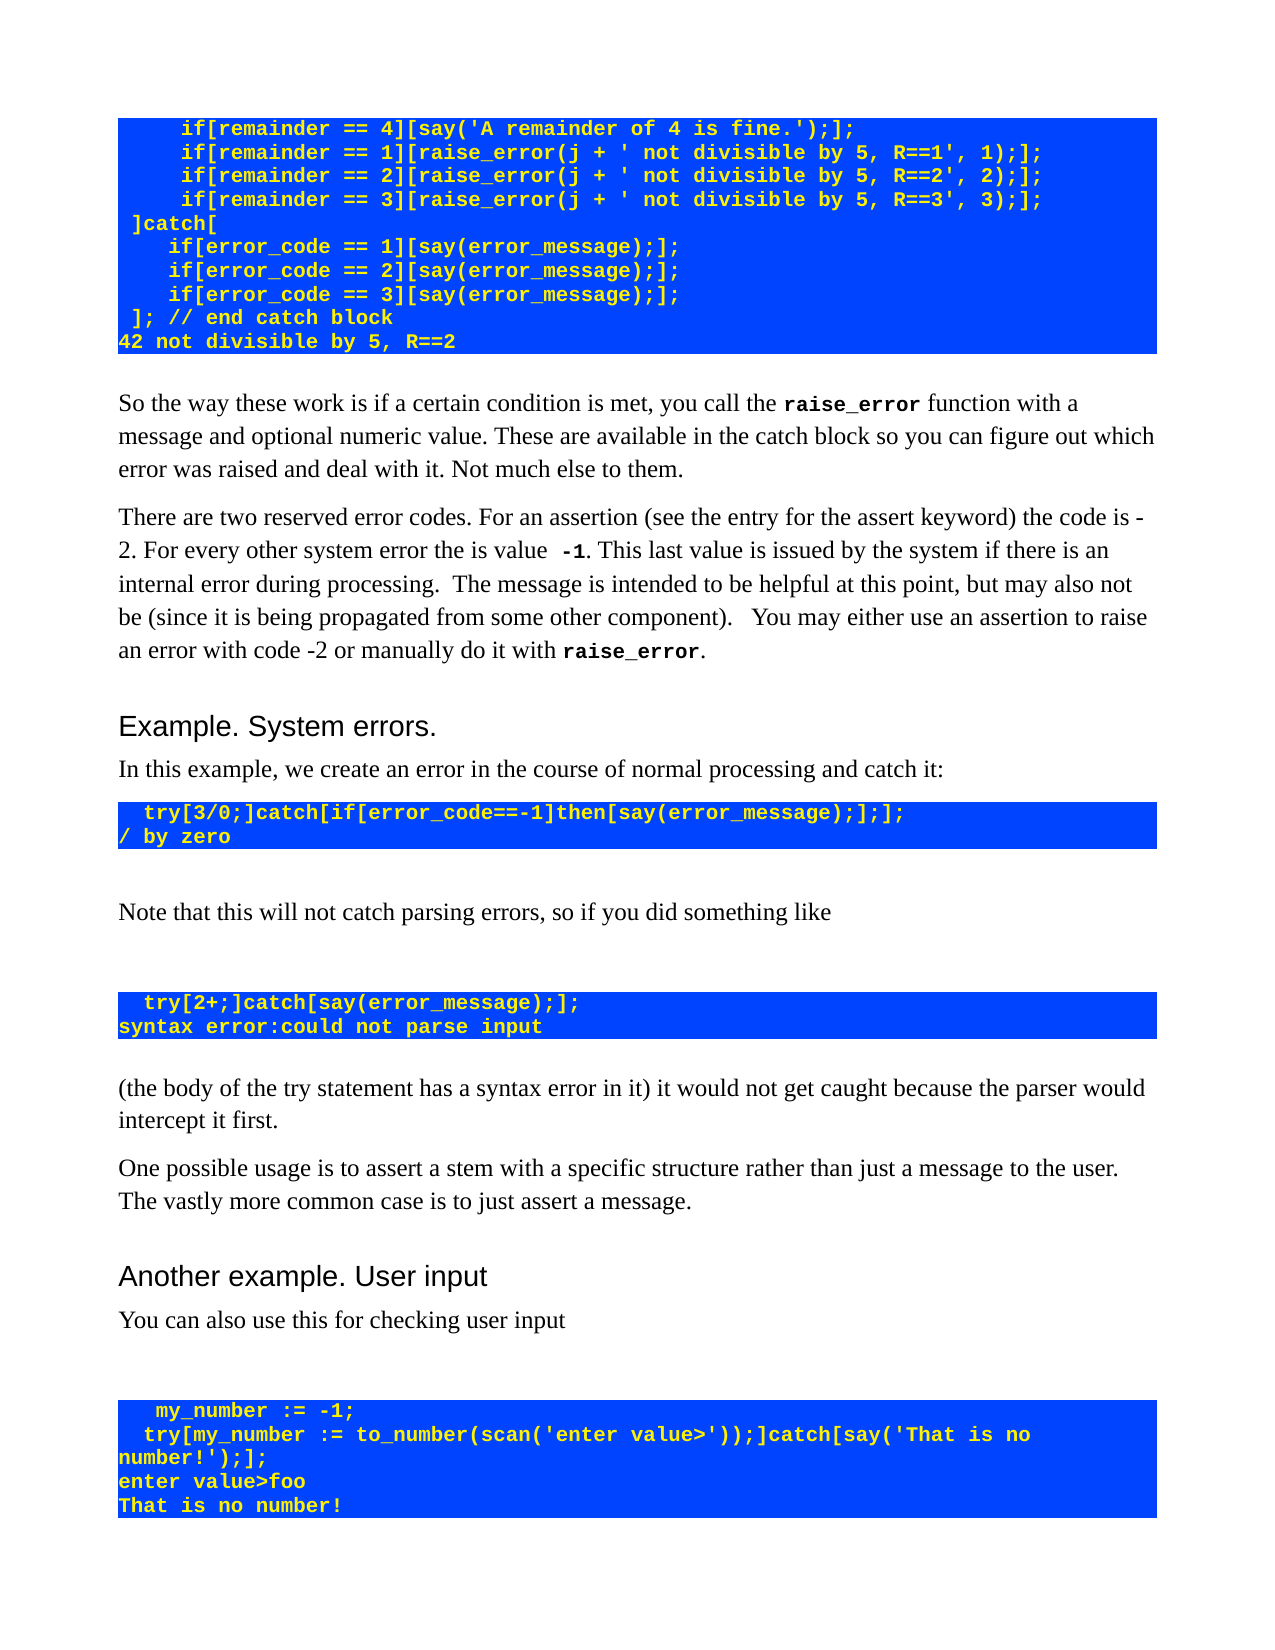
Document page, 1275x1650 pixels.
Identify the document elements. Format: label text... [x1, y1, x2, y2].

text if[remainder == 1][raise_error(j + ' not divisible by 5, R==1', 1);]; [118, 142, 1157, 165]
text So the way these work is if a certain condition is met, you call the raise_error function with a message and optional numeric value. These are available in the catch block so you can figure out which error was raised and deal with it. Not much else to them. [118, 354, 1157, 483]
text if[remainder == 3][raise_error(j + ' not divisible by 5, R==3', 3);]; [118, 189, 1157, 213]
text if[error_code == 3][say(error_message);]; [118, 284, 1157, 307]
text You can also use this for checking user input [118, 1305, 1157, 1334]
text try[3/0;]catch[if[error_code==-1]then[say(error_message);];]; [118, 802, 1157, 826]
text ]; // end catch block [118, 307, 1157, 331]
text my_number := -1; [118, 1400, 1157, 1424]
text if[error_code == 2][say(error_message);]; [118, 260, 1157, 284]
text 42 not divisible by 5, R==2 [118, 331, 1157, 354]
subtitle Another example. User input [118, 1259, 1157, 1292]
text try[2+;]catch[say(error_message);]; [118, 992, 1157, 1016]
text if[error_code == 1][say(error_message);]; [118, 236, 1157, 260]
text One possible usage is to assert a stem with a specific structure rather than just a message to the user. The vastly more common case is to just assert a message. [118, 1153, 1157, 1215]
text Note that this will not catch parsing errors, so if you did something like [118, 897, 1157, 926]
text try[my_number := to_number(scan('enter value>'));]catch[say('That is no number!');]; [118, 1424, 1157, 1471]
text ]catch[ [118, 213, 1157, 236]
text That is no number! [118, 1495, 1157, 1518]
text / by zero [118, 826, 1157, 849]
text if[remainder == 2][raise_error(j + ' not divisible by 5, R==2', 2);]; [118, 165, 1157, 189]
text (the body of the try statement has a syntax error in it) it would not get caught because the parser would intercept it first. [118, 1039, 1157, 1134]
text enter value>foo [118, 1471, 1157, 1495]
text In this example, we create an error in the course of normal processing and catch it: [118, 754, 1157, 783]
subtitle Example. System errors. [118, 708, 1157, 742]
text syntax error:could not parse input [118, 1016, 1157, 1039]
text if[remainder == 4][say('A remainder of 4 is fine.');]; [118, 118, 1157, 142]
text There are two reserved error codes. For an assertion (see the entry for the assert keyword) the code is -2. For every other system error the is value -1. This last value is issued by the system if there is an internal error during processing. The message is intended to be helpful at this point, but may also not be (since it is being propagated from some other component). You may either use an assertion to raise an error with code -2 or manually do it with raise_error. [118, 502, 1157, 664]
